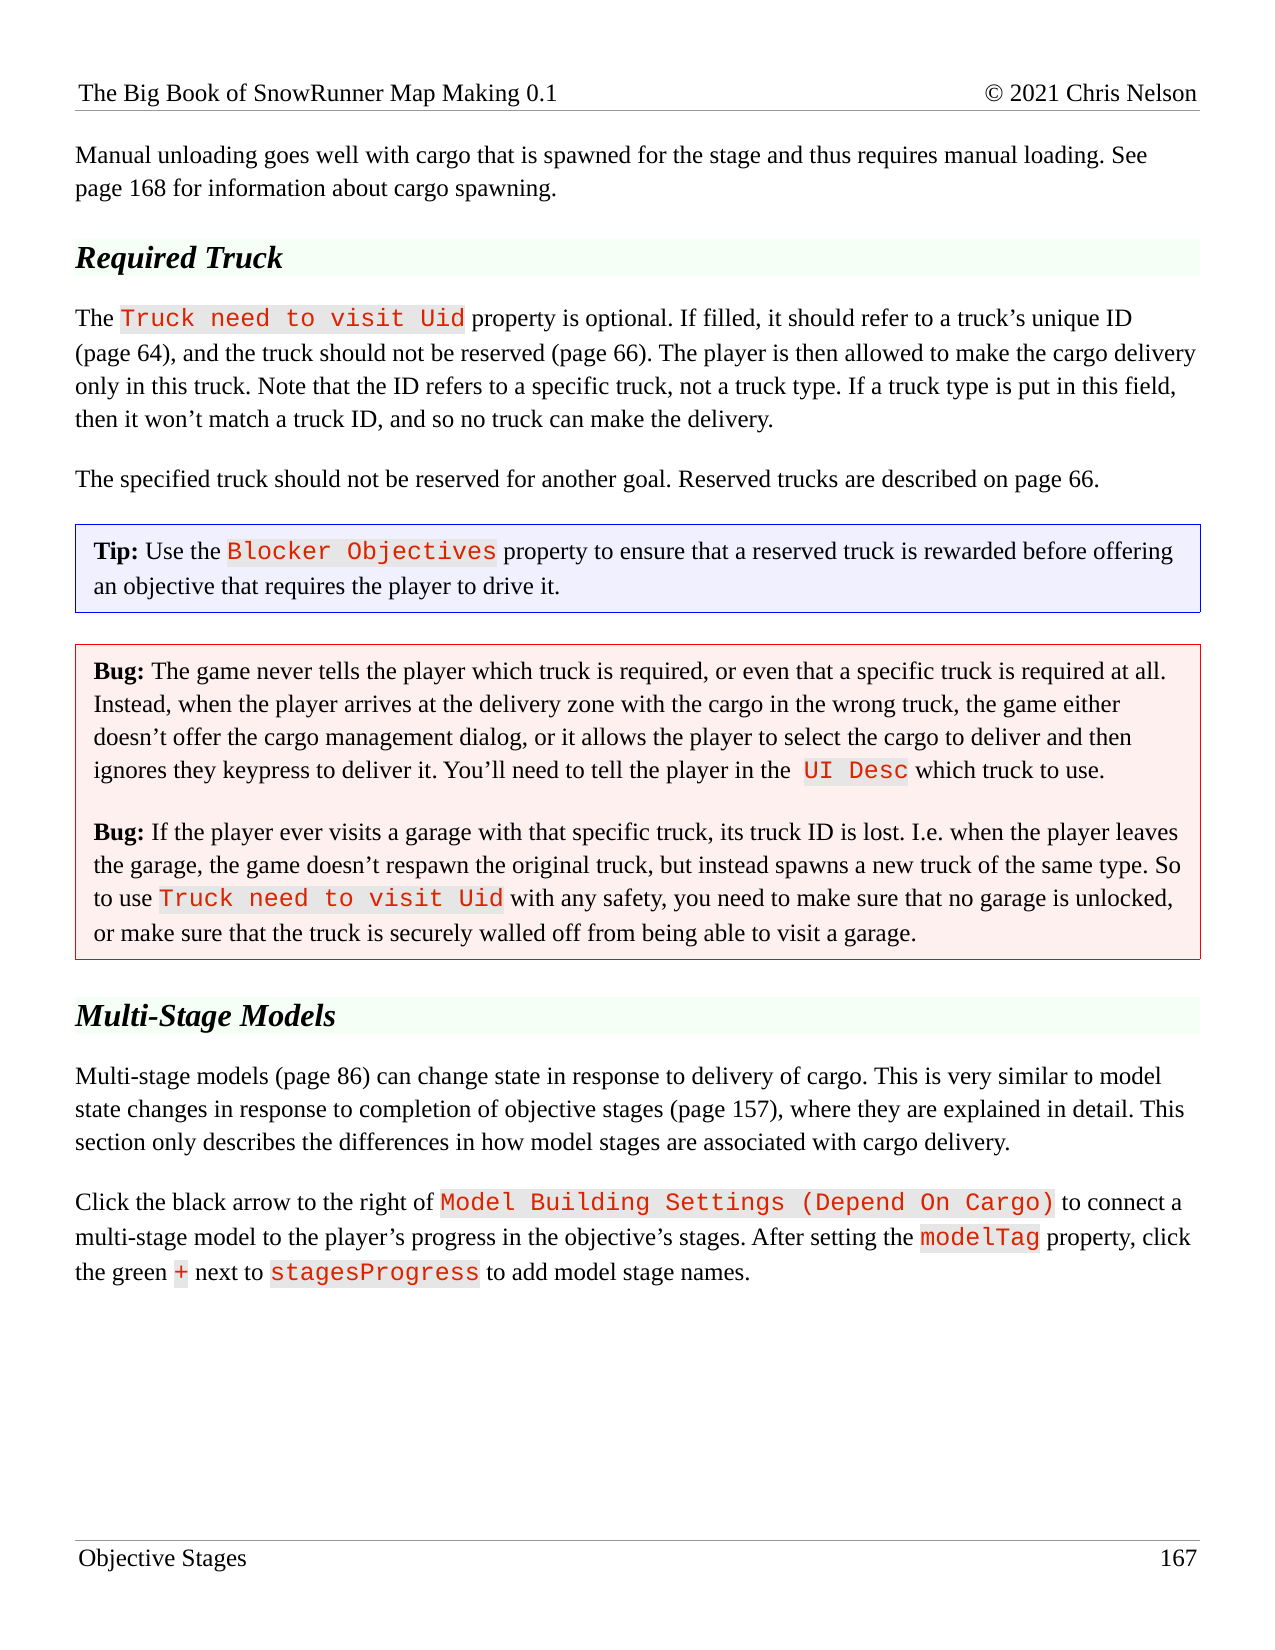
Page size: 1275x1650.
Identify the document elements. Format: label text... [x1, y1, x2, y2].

text Click the black arrow to the right of Model Building Settings (Depend On Cargo) to connect a multi-stage model to the player’s progress in the objective’s stages. After setting the modelTag property, click the green + next to stagesProgress to add model stage names. [75, 1187, 1200, 1288]
list The game never tells the player which truck is required, or even that a specific truck is required at all. Instead, when the player arrives at the delivery zone with the cargo in the wrong truck, the game either doesn’t offer the cargo management dialog, or it allows the player to select the cargo to deliver and then ignores they keypress to deliver it. You’ll need to tell the player in the UI Desc which truck to use. [76, 645, 1200, 786]
text The specified truck should not be reserved for another goal. Reserved trucks are described on page 66. [75, 464, 1200, 493]
text The Truck need to visit Uid property is optional. If filled, it should refer to a truck’s unique ID (page 64), and the truck should not be reserved (page 66). The player is then allowed to make the cargo delivery only in this truck. Note that the ID refers to a specific truck, not a truck type. If a truck type is put in this field, then it won’t match a truck ID, and so no truck can make the delivery. [75, 303, 1200, 433]
subtitle Required Truck [75, 239, 1200, 276]
subtitle Multi-Stage Models [75, 997, 1200, 1034]
text Multi-stage models (page 86) can change state in response to delivery of cargo. This is very similar to model state changes in response to completion of objective stages (page 157), where they are explained in detail. This section only describes the differences in how model stages are associated with cargo delivery. [75, 1061, 1200, 1156]
list Use the Blocker Objectives property to ensure that a reserved truck is rewarded before offering an objective that requires the player to drive it. [76, 525, 1200, 612]
list If the player ever visits a garage with that specific truck, its truck ID is lost. I.e. when the player leaves the garage, the game doesn’t respawn the original truck, but instead spawns a new truck of the same type. So to use Truck need to visit Uid with any safety, you need to make sure that no garage is unlocked, or make sure that the truck is securely walled off from being able to visit a garage. [76, 805, 1200, 959]
text Manual unloading goes well with cargo that is spawned for the stage and thus requires manual loading. See page 168 for information about cargo spawning. [75, 140, 1200, 202]
